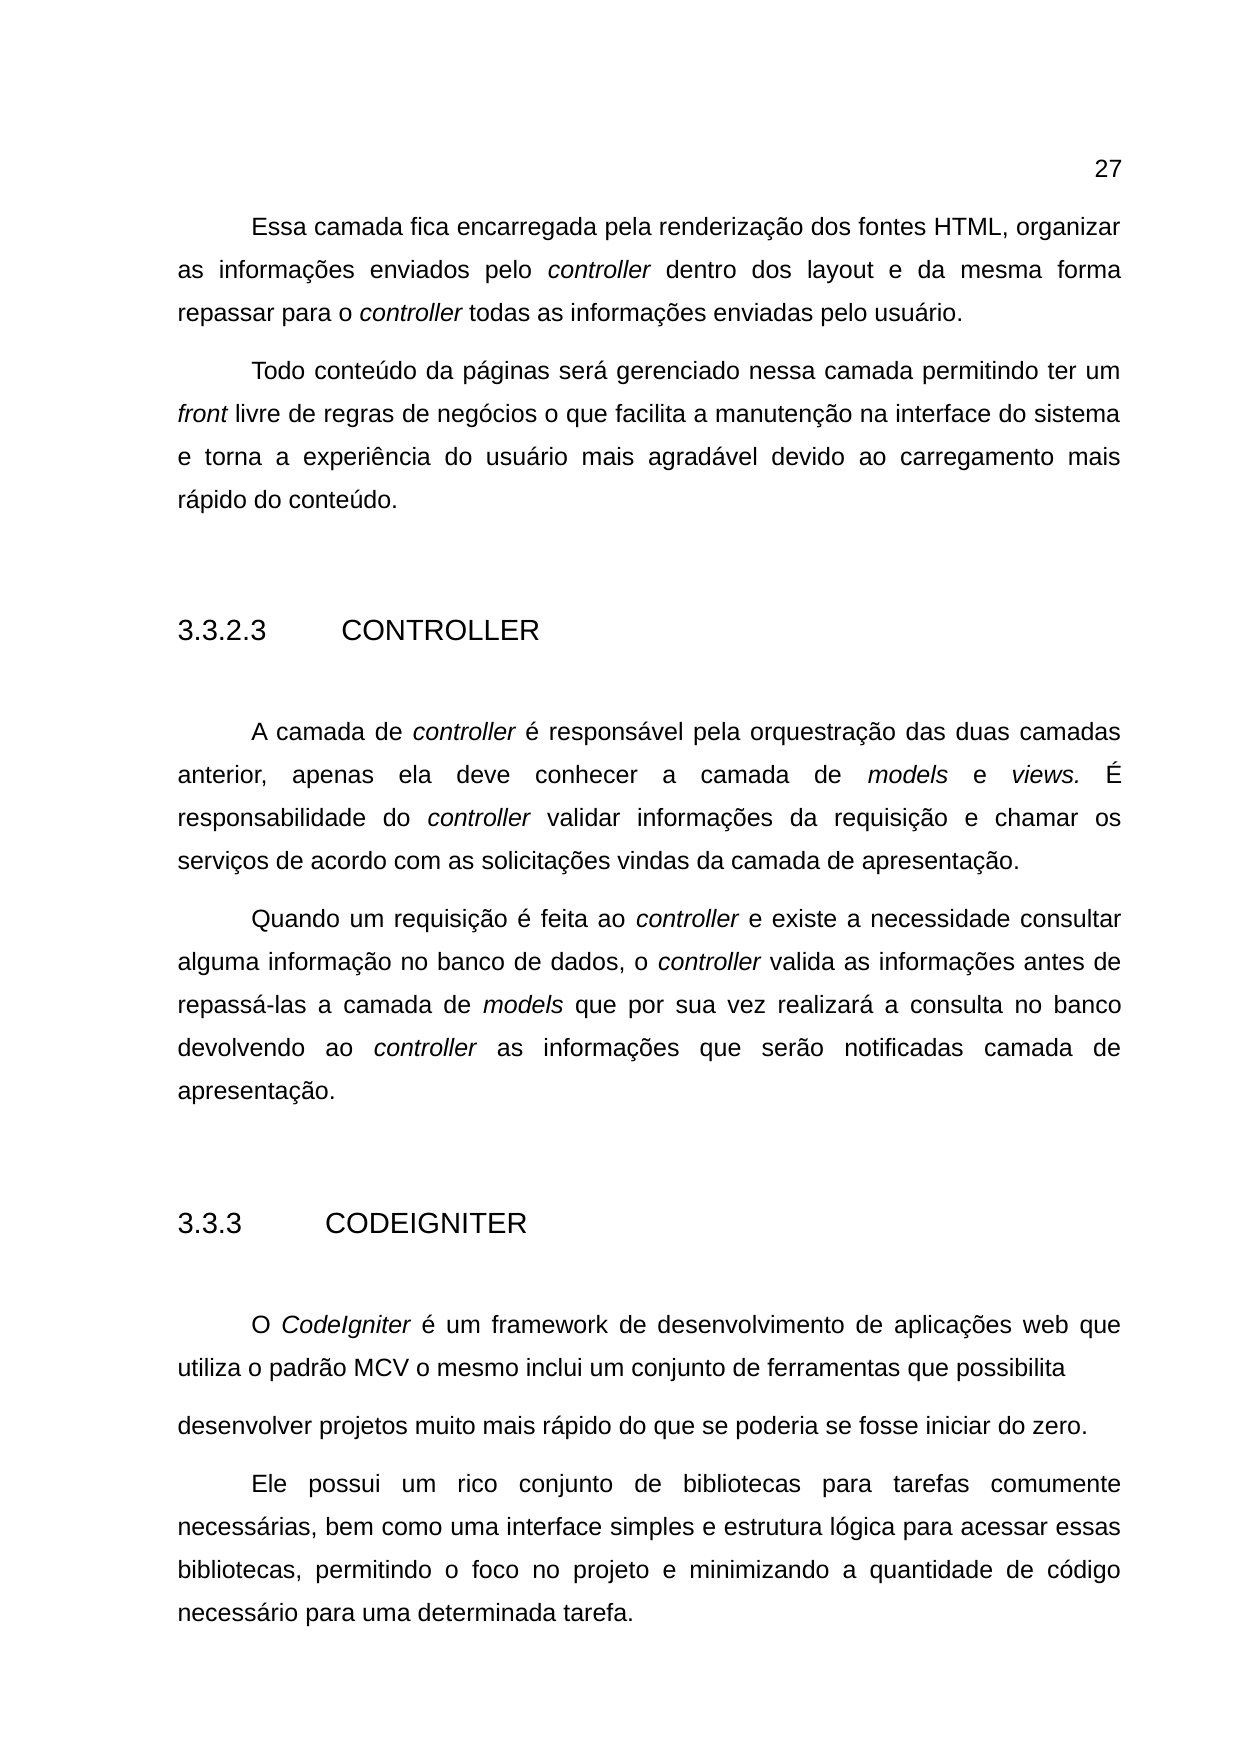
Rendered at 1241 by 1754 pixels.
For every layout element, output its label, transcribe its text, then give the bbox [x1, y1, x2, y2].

subtitle CONTROLLER [177, 613, 1122, 647]
text Ele possui um rico conjunto de bibliotecas para tarefas comumente necessárias, bem como uma interface simples e estrutura lógica para acessar essas bibliotecas, permitindo o foco no projeto e minimizando a quantidade de código necessário para uma determinada tarefa. [177, 1469, 1122, 1627]
text O CodeIgniter é um framework de desenvolvimento de aplicações web que utiliza o padrão MCV o mesmo inclui um conjunto de ferramentas que possibilita [177, 1310, 1122, 1382]
text Quando um requisição é feita ao controller e existe a necessidade consultar alguma informação no banco de dados, o controller valida as informações antes de repassá-las a camada de models que por sua vez realizará a consulta no banco devolvendo ao controller as informações que serão notificadas camada de apresentação. [177, 904, 1122, 1105]
subtitle CODEIGNITER [177, 1206, 1122, 1240]
text desenvolver projetos muito mais rápido do que se poderia se fosse iniciar do zero. [177, 1411, 1122, 1440]
text Essa camada fica encarregada pela renderização dos fontes HTML, organizar as informações enviados pelo controller dentro dos layout e da mesma forma repassar para o controller todas as informações enviadas pelo usuário. [177, 212, 1122, 327]
text Todo conteúdo da páginas será gerenciado nessa camada permitindo ter um front livre de regras de negócios o que facilita a manutenção na interface do sistema e torna a experiência do usuário mais agradável devido ao carregamento mais rápido do conteúdo. [177, 356, 1122, 514]
text A camada de controller é responsável pela orquestração das duas camadas anterior, apenas ela deve conhecer a camada de models e views. É responsabilidade do controller validar informações da requisição e chamar os serviços de acordo com as solicitações vindas da camada de apresentação. [177, 717, 1122, 875]
